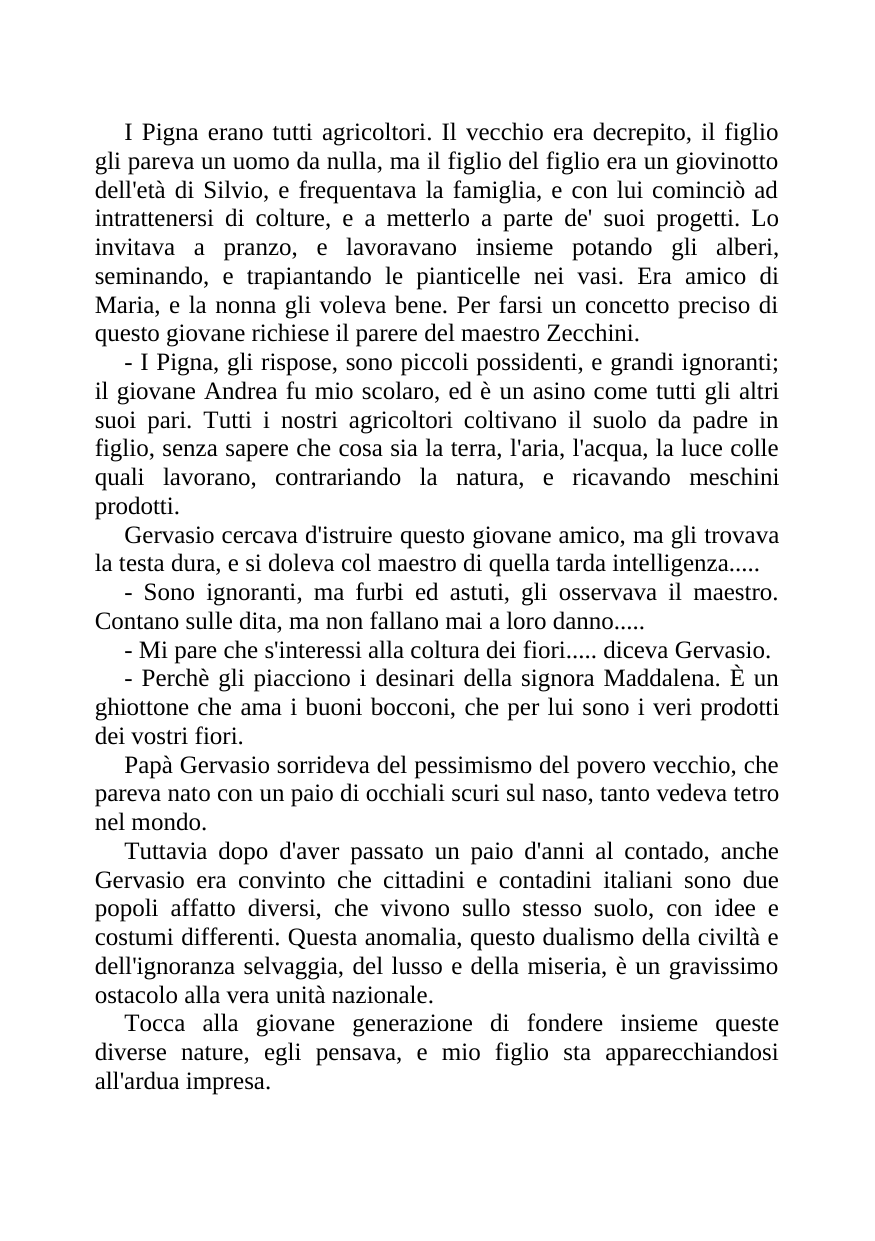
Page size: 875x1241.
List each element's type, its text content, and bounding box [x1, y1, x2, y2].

text Tuttavia dopo d'aver passato un paio d'anni al contado, anche Gervasio era convinto che cittadini e contadini italiani sono due popoli affatto diversi, che vivono sullo stesso suolo, con idee e costumi differenti. Questa anomalia, questo dualismo della civiltà e dell'ignoranza selvaggia, del lusso e della miseria, è un gravissimo ostacolo alla vera unità nazionale. [94, 836, 779, 1008]
text - Sono ignoranti, ma furbi ed astuti, gli osservava il maestro. Contano sulle dita, ma non fallano mai a loro danno..... [94, 577, 779, 635]
text I Pigna erano tutti agricoltori. Il vecchio era decrepito, il figlio gli pareva un uomo da nulla, ma il figlio del figlio era un giovinotto dell'età di Silvio, e frequentava la famiglia, e con lui cominciò ad intrattenersi di colture, e a metterlo a parte de' suoi progetti. Lo invitava a pranzo, e lavoravano insieme potando gli alberi, seminando, e trapiantando le pianticelle nei vasi. Era amico di Maria, e la nonna gli voleva bene. Per farsi un concetto preciso di questo giovane richiese il parere del maestro Zecchini. [94, 117, 779, 347]
text - I Pigna, gli rispose, sono piccoli possidenti, e grandi ignoranti; il giovane Andrea fu mio scolaro, ed è un asino come tutti gli altri suoi pari. Tutti i nostri agricoltori coltivano il suolo da padre in figlio, senza sapere che cosa sia la terra, l'aria, l'acqua, la luce colle quali lavorano, contrariando la natura, e ricavando meschini prodotti. [94, 347, 779, 520]
text Gervasio cercava d'istruire questo giovane amico, ma gli trovava la testa dura, e si doleva col maestro di quella tarda intelligenza..... [94, 520, 779, 577]
text Tocca alla giovane generazione di fondere insieme queste diverse nature, egli pensava, e mio figlio sta apparecchiandosi all'ardua impresa. [94, 1008, 779, 1095]
text - Perchè gli piacciono i desinari della signora Maddalena. È un ghiottone che ama i buoni bocconi, che per lui sono i veri prodotti dei vostri fiori. [94, 663, 779, 750]
text Papà Gervasio sorrideva del pessimismo del povero vecchio, che pareva nato con un paio di occhiali scuri sul naso, tanto vedeva tetro nel mondo. [94, 750, 779, 836]
text - Mi pare che s'interessi alla coltura dei fiori..... diceva Gervasio. [94, 635, 779, 663]
